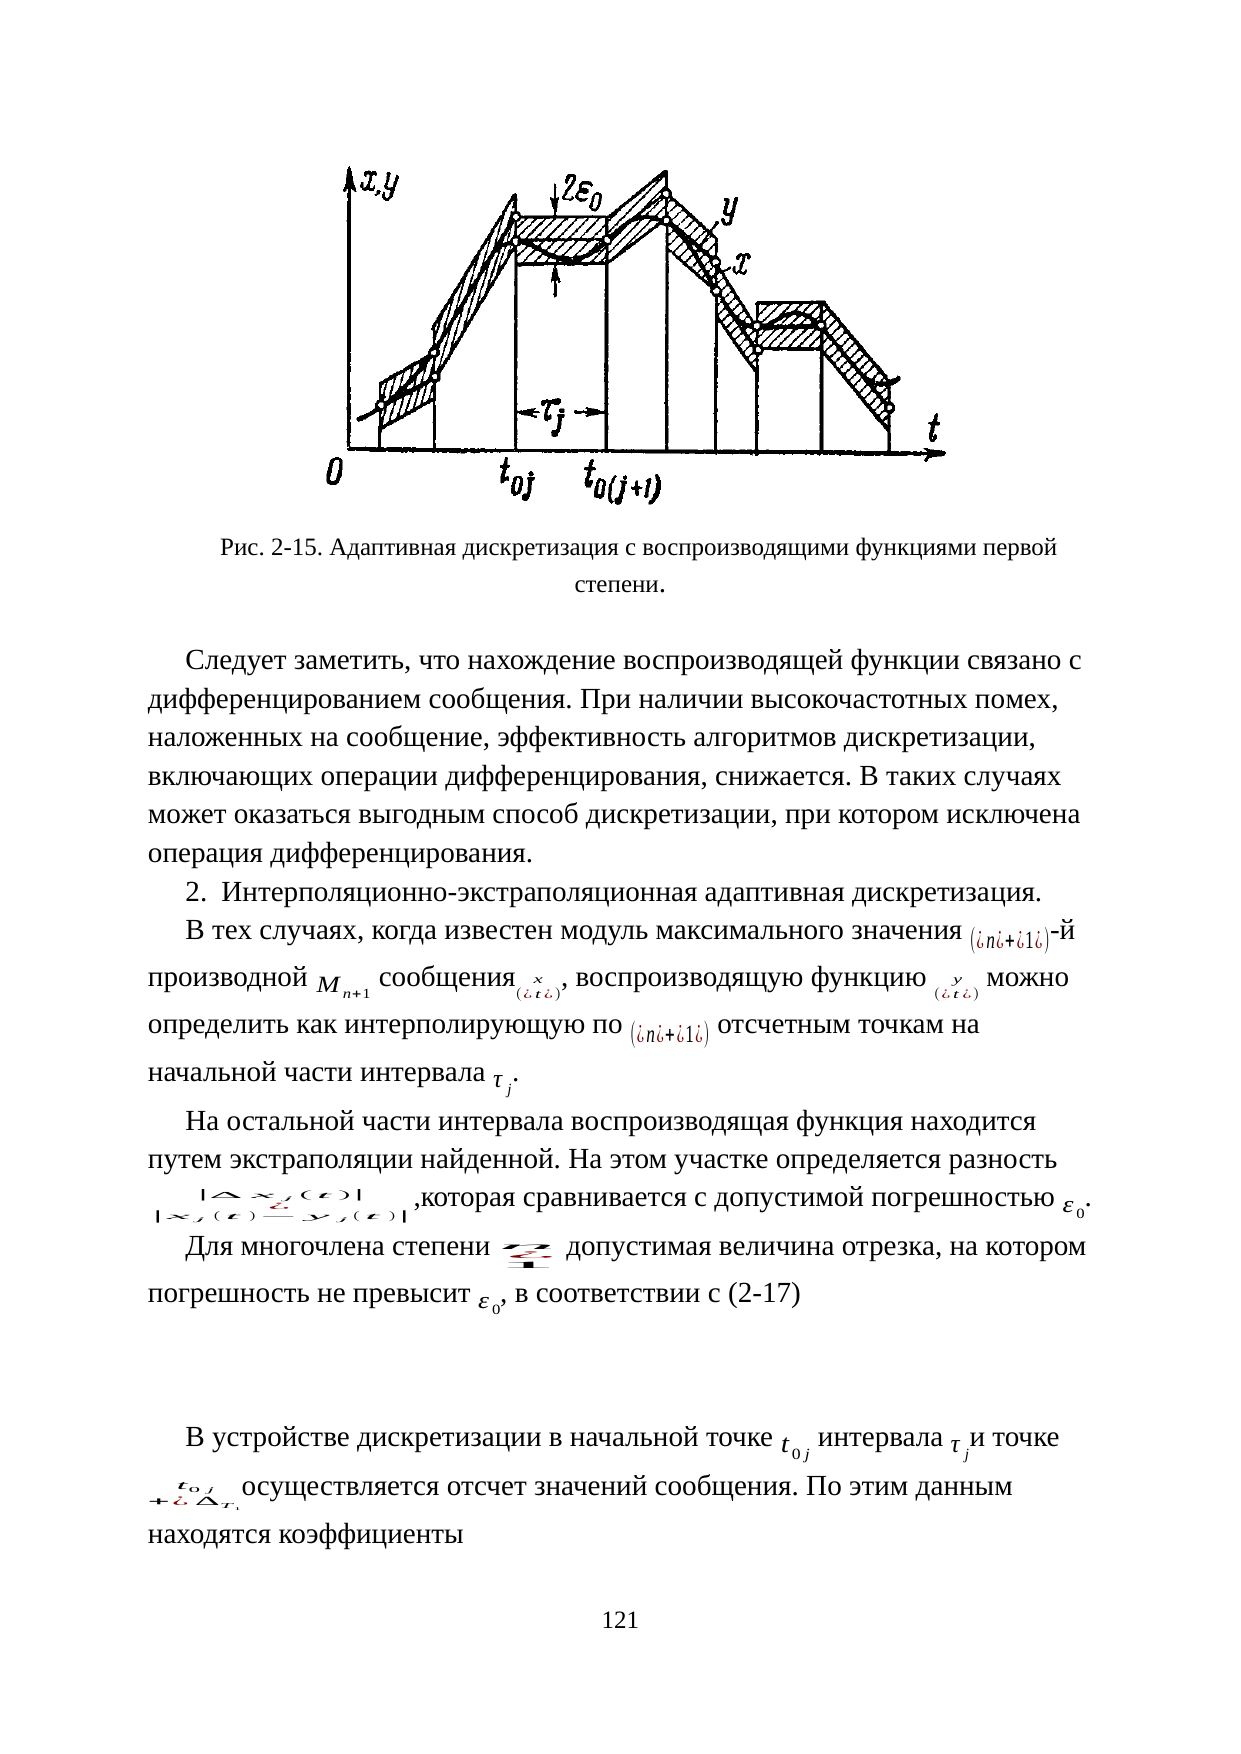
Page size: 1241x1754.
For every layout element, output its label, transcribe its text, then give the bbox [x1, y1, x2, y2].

text 2. Интерполяционно-экстраполяционная адаптивная дискретиза­ция. [148, 874, 1092, 907]
text На остальной части интервала воспроизводящая функция находится путем экстраполяции найденной. На этом участке определяется разность ,которая сравнивается с допустимой погрешностью . [148, 1103, 1092, 1223]
text Рис. 2-15. Адаптивная дискретизация с воспроизводящими функциями первой степени. [148, 532, 1092, 599]
text В тех случаях, когда известен модуль максимального значения -й производной сообщения, воспроизводящую функ­цию можно определить как интерполирующую по отсчетным точкам на начальной части интервала . [148, 912, 1092, 1098]
text В устройстве дискретизации в начальной точке интервала и точкеосуществляется отсчет значений сообщения. По этим данным находятся коэффициенты [148, 1419, 1092, 1550]
text Для многочлена степени допустимая величина отрезка, на котором погрешность не превысит , в соответствии с (2-17) [148, 1228, 1092, 1318]
text Следует заметить, что на­хождение воспроизводящей функции связано с дифферен­цированием сообщения. При наличии высокочастотных по­мех, наложенных на сообще­ние, эффективность алгорит­мов дискретизации, включаю­щих операции дифференцирования, снижается. В таких случаях мо­жет оказаться выгодным способ дискретизации, при котором исключена операция дифференцирования. [148, 642, 1092, 869]
